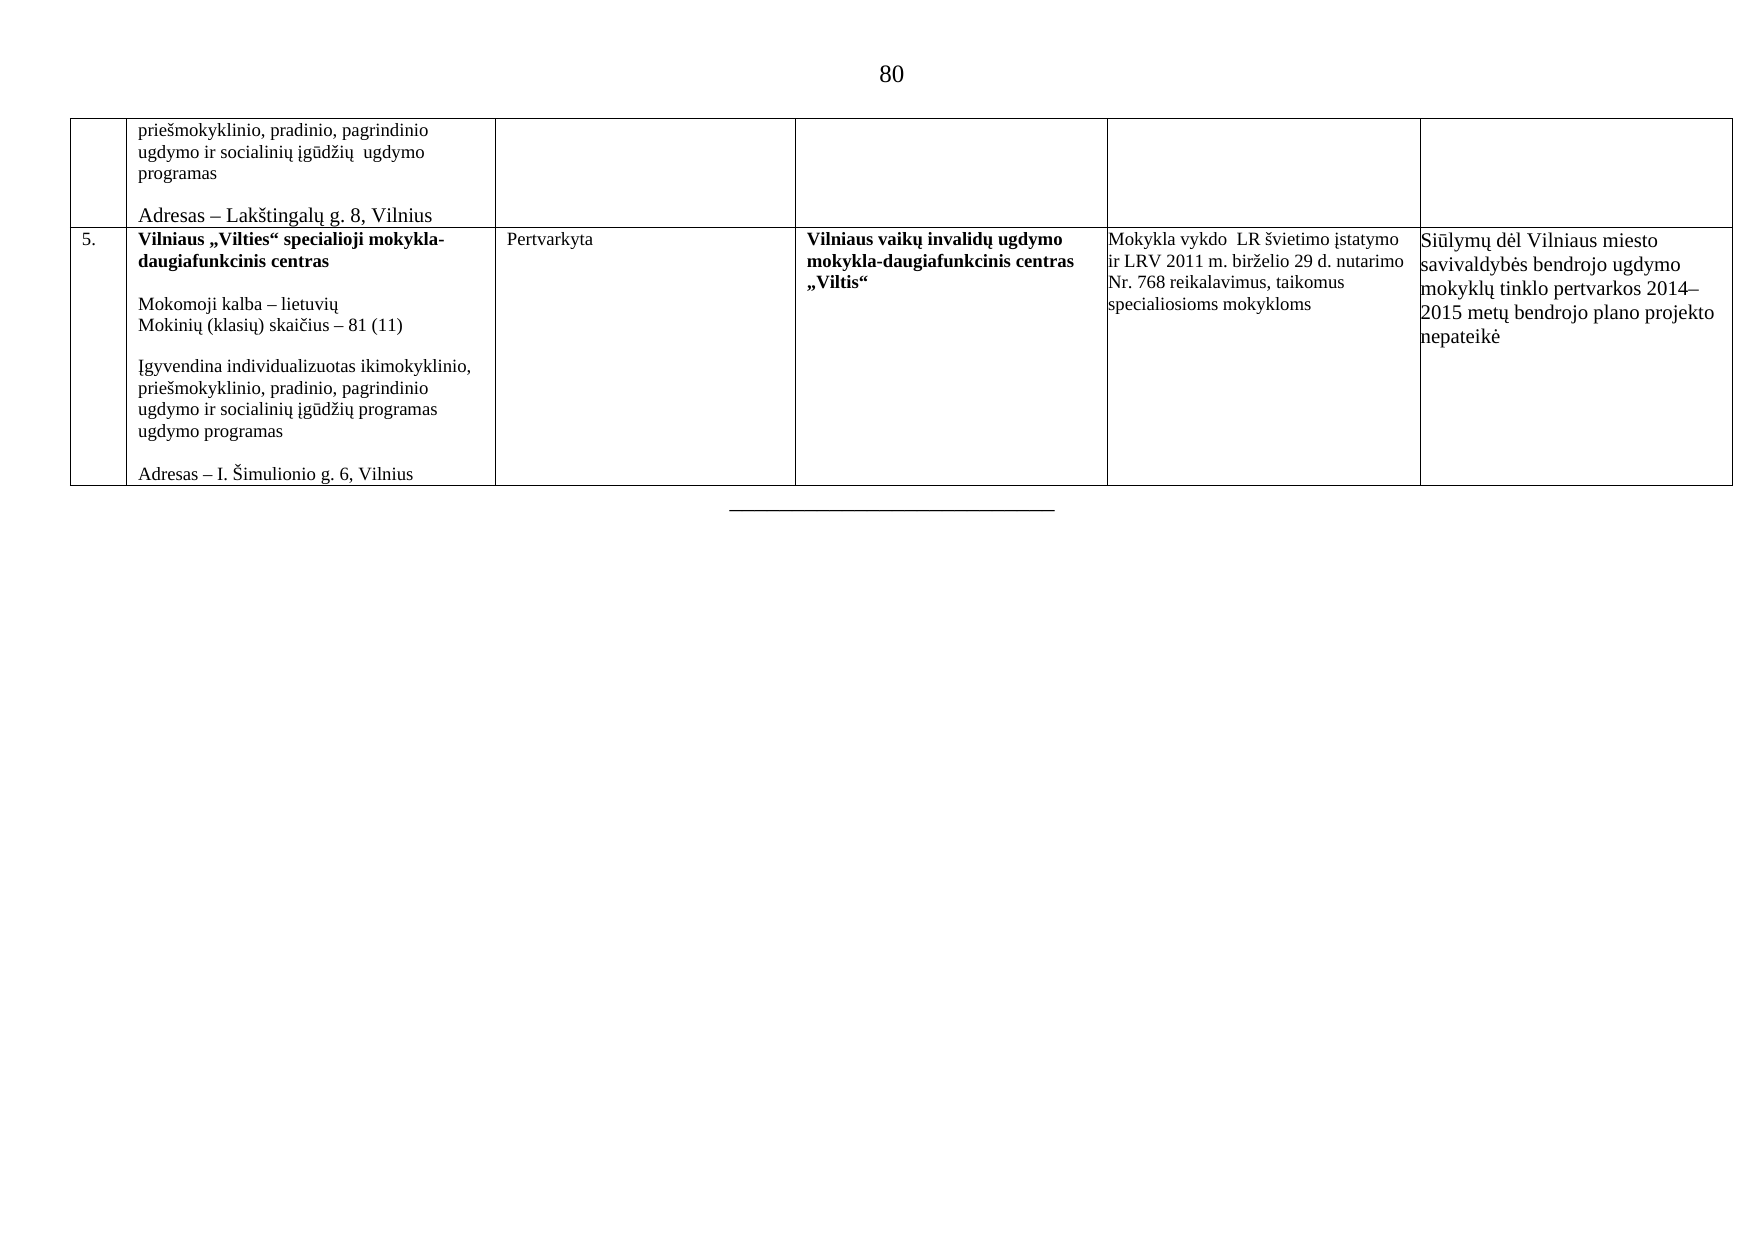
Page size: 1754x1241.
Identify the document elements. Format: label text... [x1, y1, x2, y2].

table_cell Vilniaus „Vilties“ specialioji mokykla-daugiafunkcinis centras Mokomoji kalba – lietuvių Mokinių (klasių) skaičius – 81 (11) Įgyvendina individualizuotas ikimokyklinio, priešmokyklinio, pradinio, pagrindinio ugdymo ir socialinių įgūdžių programas ugdymo programas Adresas – I. Šimulionio g. 6, Vilnius [127, 228, 495, 484]
table_cell [1421, 119, 1732, 227]
table_cell 5. [71, 228, 126, 484]
table_cell Siūlymų dėl Vilniaus miesto savivaldybės bendrojo ugdymo mokyklų tinklo pertvarkos 2014–2015 metų bendrojo plano projekto nepateikė [1421, 228, 1732, 484]
table_cell [1108, 119, 1420, 227]
table_cell Mokykla vykdo LR švietimo įstatymo ir LRV 2011 m. birželio 29 d. nutarimo Nr. 768 reikalavimus, taikomus specialiosioms mokykloms [1108, 228, 1420, 484]
table_cell [796, 119, 1107, 227]
text __________________________ [59, 486, 1724, 514]
table_cell [71, 119, 126, 227]
table_cell [496, 119, 795, 227]
table_cell Pertvarkyta [496, 228, 795, 484]
table_cell Vilniaus vaikų invalidų ugdymo mokykla-daugiafunkcinis centras „Viltis“ [796, 228, 1107, 484]
table_cell priešmokyklinio, pradinio, pagrindinio ugdymo ir socialinių įgūdžių ugdymo programas Adresas – Lakštingalų g. 8, Vilnius [127, 119, 495, 227]
